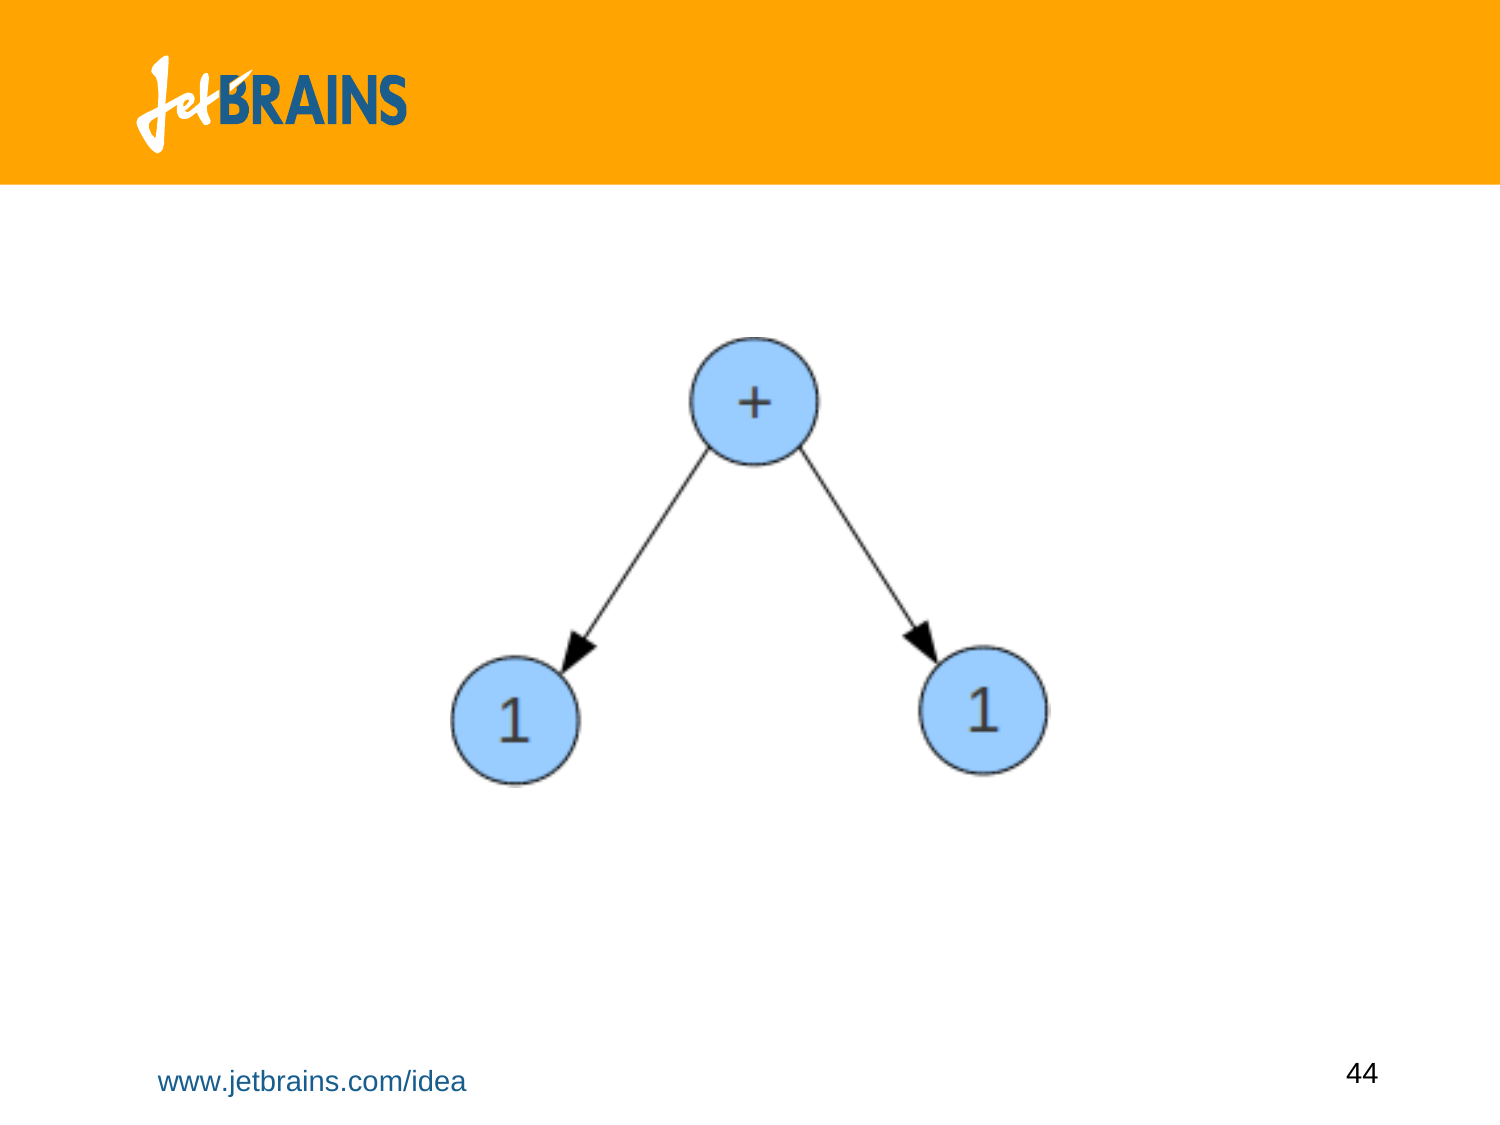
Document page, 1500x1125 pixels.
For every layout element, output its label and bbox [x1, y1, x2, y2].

picture [450, 337, 1051, 788]
